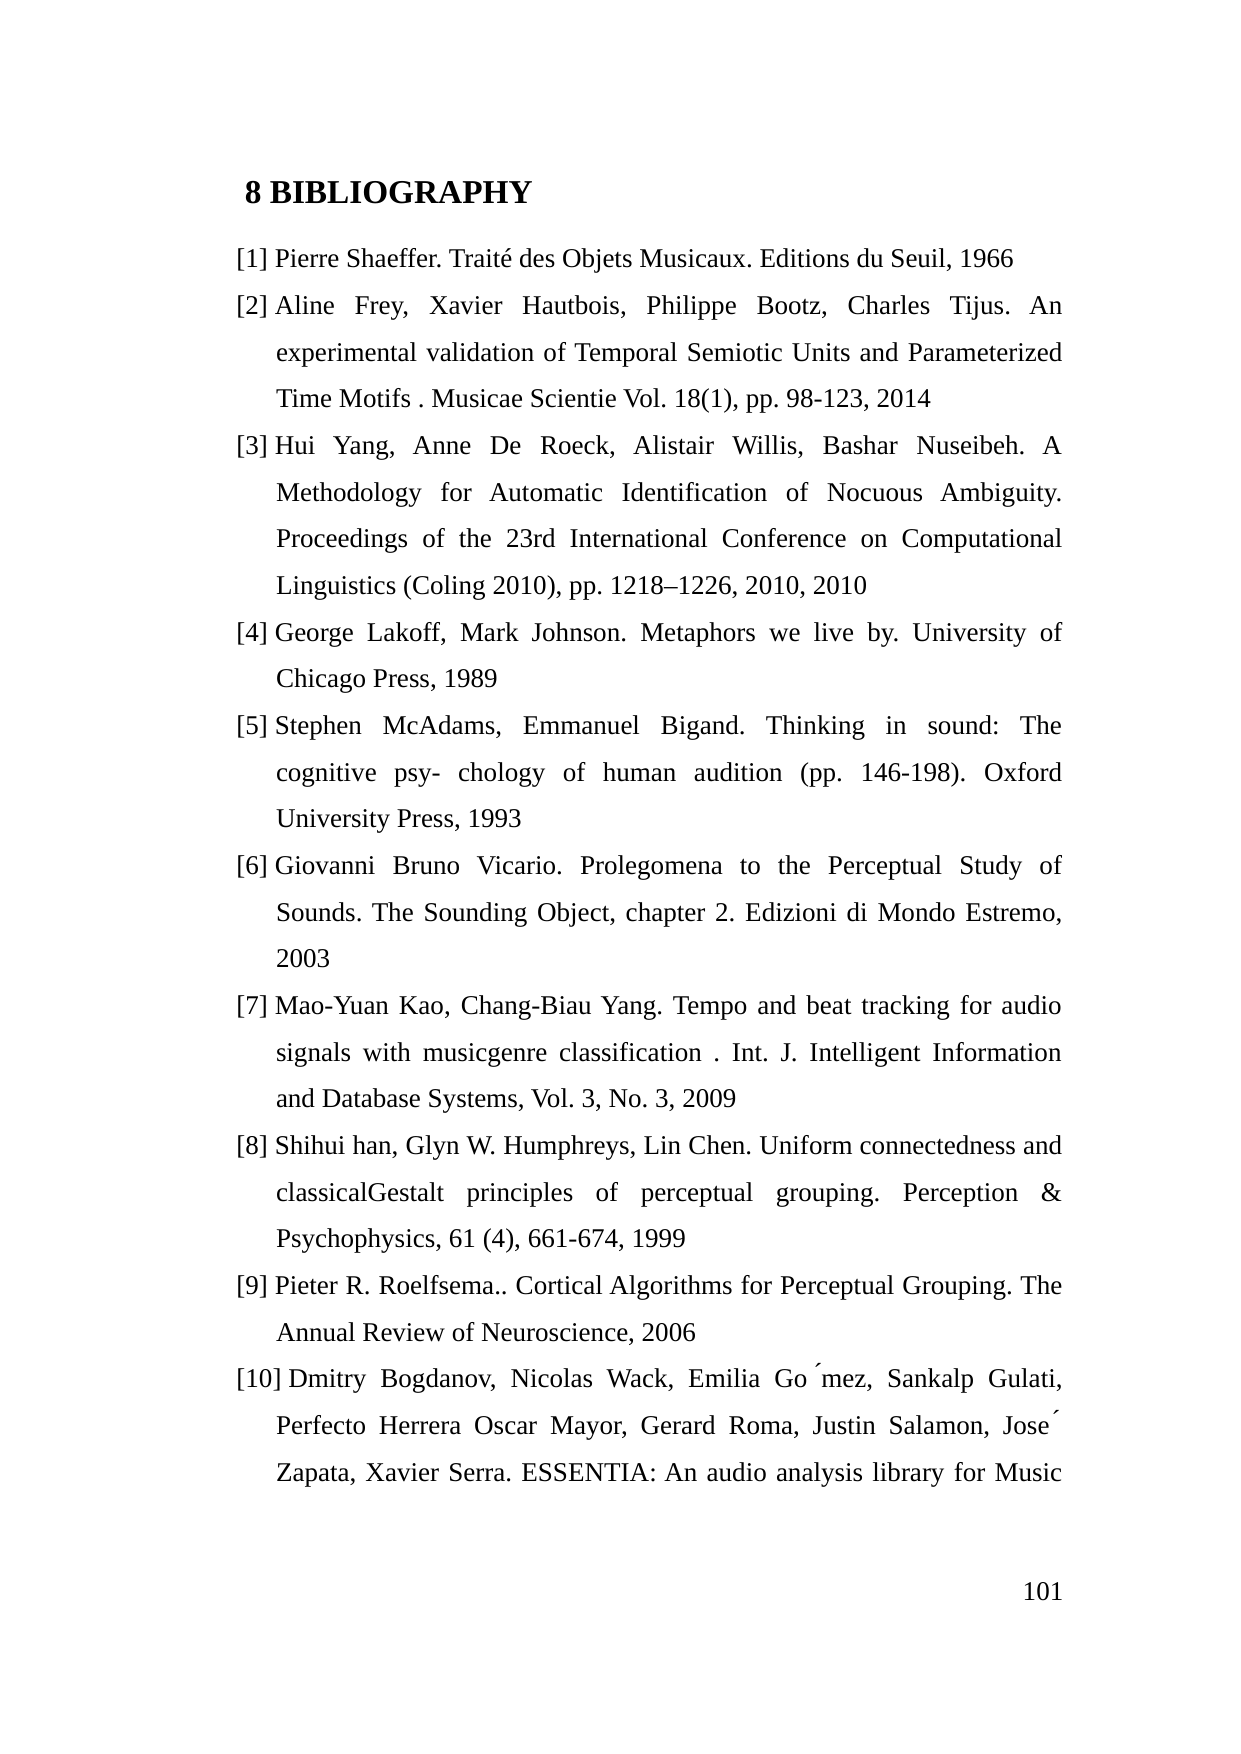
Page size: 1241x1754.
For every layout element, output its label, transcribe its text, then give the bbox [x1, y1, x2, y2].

list Giovanni Bruno Vicario. Prolegomena to the Perceptual Study of Sounds. The Sounding Object, chapter 2. Edizioni di Mondo Estremo, 2003 [236, 849, 1063, 974]
list Dmitry Bogdanov, Nicolas Wack, Emilia Go ́mez, Sankalp Gulati, Perfecto Herrera Oscar Mayor, Gerard Roma, Justin Salamon, Jose ́ Zapata, Xavier Serra. ESSENTIA: An audio analysis library for Music [236, 1363, 1063, 1487]
list Aline Frey, Xavier Hautbois, Philippe Bootz, Charles Tijus. An experimental validation of Temporal Semiotic Units and Parameterized Time Motifs . Musicae Scientie Vol. 18(1), pp. 98-123, 2014 [236, 289, 1063, 414]
list Stephen McAdams, Emmanuel Bigand. Thinking in sound: The cognitive psy- chology of human audition (pp. 146-198). Oxford University Press, 1993 [236, 709, 1063, 834]
list Pieter R. Roelfsema.. Cortical Algorithms for Perceptual Grouping. The Annual Review of Neuroscience, 2006 [236, 1269, 1063, 1347]
list George Lakoff, Mark Johnson. Metaphors we live by. University of Chicago Press, 1989 [236, 616, 1063, 694]
list Mao-Yuan Kao, Chang-Biau Yang. Tempo and beat tracking for audio signals with musicgenre classification . Int. J. Intelligent Information and Database Systems, Vol. 3, No. 3, 2009 [236, 989, 1063, 1114]
list Pierre Shaeffer. Traité des Objets Musicaux. Editions du Seuil, 1966 [236, 243, 1063, 274]
list Hui Yang, Anne De Roeck, Alistair Willis, Bashar Nuseibeh. A Methodology for Automatic Identification of Nocuous Ambiguity. Proceedings of the 23rd International Conference on Computational Linguistics (Coling 2010), pp. 1218–1226, 2010, 2010 [236, 429, 1063, 600]
list Shihui han, Glyn W. Humphreys, Lin Chen. Uniform connectedness and classicalGestalt principles of perceptual grouping. Perception & Psychophysics, 61 (4), 661-674, 1999 [236, 1129, 1063, 1254]
subtitle 8 BIBLIOGRAPHY [236, 173, 1063, 211]
